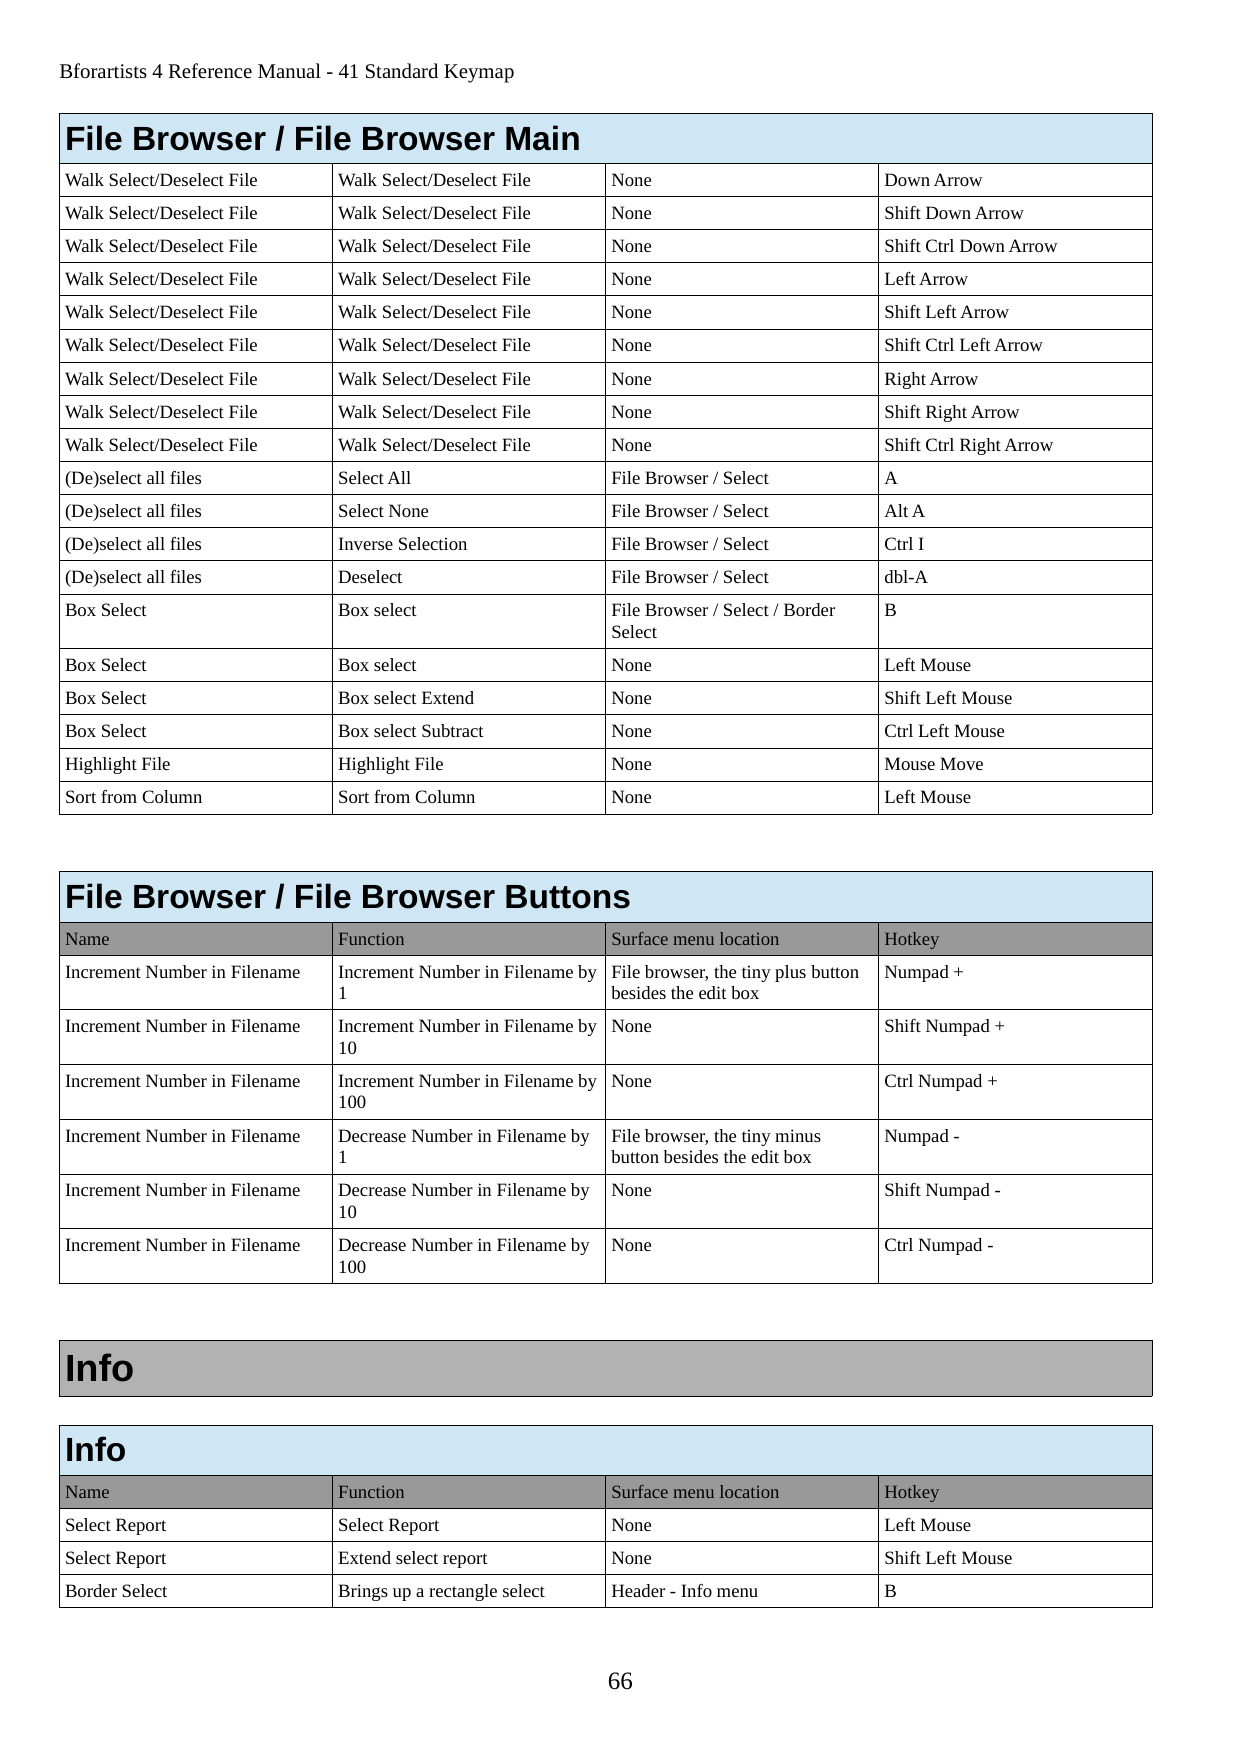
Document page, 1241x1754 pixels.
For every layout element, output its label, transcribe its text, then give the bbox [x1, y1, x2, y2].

table_cell Box select Subtract [333, 715, 605, 747]
table_cell None [606, 429, 878, 461]
table_cell Name [60, 923, 332, 955]
table_header Info [60, 1341, 1152, 1396]
table_cell Walk Select/Deselect File [333, 296, 605, 328]
table_cell B [879, 595, 1152, 648]
table_cell Decrease Number in Filename by 10 [333, 1175, 605, 1228]
table_cell Increment Number in Filename by 1 [333, 956, 605, 1009]
table_header File Browser / File Browser Main [60, 114, 1152, 163]
table_cell Walk Select/Deselect File [60, 164, 332, 196]
table_cell File Browser / Select [606, 561, 878, 593]
table_cell A [879, 462, 1152, 494]
table_cell Box Select [60, 595, 332, 648]
table_cell Left Mouse [879, 782, 1152, 814]
table_cell None [606, 1229, 878, 1283]
table_cell B [879, 1575, 1152, 1607]
table_cell None [606, 649, 878, 681]
table_cell None [606, 749, 878, 781]
table_cell Walk Select/Deselect File [333, 396, 605, 428]
table_cell Walk Select/Deselect File [60, 263, 332, 295]
table_cell Highlight File [333, 749, 605, 781]
table_cell Shift Left Mouse [879, 682, 1152, 714]
table_cell Shift Left Mouse [879, 1542, 1152, 1574]
table_cell None [606, 1542, 878, 1574]
table_cell Extend select report [333, 1542, 605, 1574]
table_cell Brings up a rectangle select [333, 1575, 605, 1607]
table_cell (De)select all files [60, 495, 332, 527]
table_cell Increment Number in Filename [60, 1229, 332, 1283]
table_cell None [606, 263, 878, 295]
table_cell None [606, 1509, 878, 1541]
table_cell (De)select all files [60, 462, 332, 494]
table_cell Function [333, 923, 605, 955]
table_cell Walk Select/Deselect File [60, 197, 332, 229]
table_cell None [606, 1175, 878, 1228]
table_cell Shift Numpad + [879, 1010, 1152, 1064]
table_cell Inverse Selection [333, 528, 605, 560]
table_cell Highlight File [60, 749, 332, 781]
table_header Info [60, 1426, 1152, 1475]
table_cell None [606, 1065, 878, 1119]
table_cell Ctrl Left Mouse [879, 715, 1152, 747]
table_cell Select None [333, 495, 605, 527]
table_cell Border Select [60, 1575, 332, 1607]
table_cell Hotkey [879, 1476, 1152, 1508]
table_cell Shift Down Arrow [879, 197, 1152, 229]
table_cell Shift Numpad - [879, 1175, 1152, 1228]
table_cell File browser, the tiny minus button besides the edit box [606, 1120, 878, 1173]
table_cell Increment Number in Filename [60, 1120, 332, 1173]
table_cell None [606, 230, 878, 262]
table_cell Walk Select/Deselect File [60, 230, 332, 262]
table_cell None [606, 363, 878, 395]
table_cell Sort from Column [60, 782, 332, 814]
table_cell Walk Select/Deselect File [333, 164, 605, 196]
table_cell None [606, 164, 878, 196]
table_cell Walk Select/Deselect File [333, 429, 605, 461]
table_cell Surface menu location [606, 923, 878, 955]
table_cell Deselect [333, 561, 605, 593]
table_cell Ctrl Numpad + [879, 1065, 1152, 1119]
table_cell Walk Select/Deselect File [60, 429, 332, 461]
table_cell Walk Select/Deselect File [333, 363, 605, 395]
table_cell Box select [333, 595, 605, 648]
table_cell Shift Ctrl Left Arrow [879, 330, 1152, 362]
table_cell None [606, 715, 878, 747]
table_cell Surface menu location [606, 1476, 878, 1508]
table_cell Mouse Move [879, 749, 1152, 781]
table_cell Increment Number in Filename by 100 [333, 1065, 605, 1119]
table_cell None [606, 682, 878, 714]
table_cell Walk Select/Deselect File [60, 330, 332, 362]
table_cell Walk Select/Deselect File [333, 230, 605, 262]
table_cell Select Report [60, 1509, 332, 1541]
table_cell Walk Select/Deselect File [333, 330, 605, 362]
table_cell (De)select all files [60, 561, 332, 593]
table_cell File Browser / Select / Border Select [606, 595, 878, 648]
table_cell None [606, 197, 878, 229]
table_cell Shift Left Arrow [879, 296, 1152, 328]
table_cell None [606, 396, 878, 428]
table_cell Select Report [60, 1542, 332, 1574]
table_cell Shift Ctrl Down Arrow [879, 230, 1152, 262]
table_cell Decrease Number in Filename by 1 [333, 1120, 605, 1173]
table_cell None [606, 782, 878, 814]
table_cell Increment Number in Filename by 10 [333, 1010, 605, 1064]
table_cell File Browser / Select [606, 462, 878, 494]
table_cell Left Mouse [879, 649, 1152, 681]
table_cell Down Arrow [879, 164, 1152, 196]
table_header File Browser / File Browser Buttons [60, 872, 1152, 922]
table_cell Box Select [60, 649, 332, 681]
table_cell Increment Number in Filename [60, 1175, 332, 1228]
table_cell Left Mouse [879, 1509, 1152, 1541]
table_cell Function [333, 1476, 605, 1508]
table_cell Select All [333, 462, 605, 494]
table_cell Ctrl Numpad - [879, 1229, 1152, 1283]
table_cell Numpad - [879, 1120, 1152, 1173]
table_cell Header - Info menu [606, 1575, 878, 1607]
table_cell (De)select all files [60, 528, 332, 560]
table_cell Left Arrow [879, 263, 1152, 295]
table_cell Hotkey [879, 923, 1152, 955]
table_cell File Browser / Select [606, 495, 878, 527]
table_cell dbl-A [879, 561, 1152, 593]
table_cell Numpad + [879, 956, 1152, 1009]
table_cell Ctrl I [879, 528, 1152, 560]
table_cell File browser, the tiny plus button besides the edit box [606, 956, 878, 1009]
table_cell Shift Right Arrow [879, 396, 1152, 428]
table_cell Shift Ctrl Right Arrow [879, 429, 1152, 461]
table_cell Walk Select/Deselect File [60, 296, 332, 328]
table_cell Name [60, 1476, 332, 1508]
table_cell Box select [333, 649, 605, 681]
table_cell Decrease Number in Filename by 100 [333, 1229, 605, 1283]
table_cell None [606, 330, 878, 362]
table_cell Box Select [60, 715, 332, 747]
table_cell Increment Number in Filename [60, 1010, 332, 1064]
table_cell Walk Select/Deselect File [60, 363, 332, 395]
table_cell Sort from Column [333, 782, 605, 814]
table_cell Right Arrow [879, 363, 1152, 395]
table_cell File Browser / Select [606, 528, 878, 560]
table_cell None [606, 296, 878, 328]
table_cell Increment Number in Filename [60, 1065, 332, 1119]
table_cell None [606, 1010, 878, 1064]
table_cell Box Select [60, 682, 332, 714]
table_cell Increment Number in Filename [60, 956, 332, 1009]
table_cell Walk Select/Deselect File [60, 396, 332, 428]
table_cell Walk Select/Deselect File [333, 197, 605, 229]
table_cell Alt A [879, 495, 1152, 527]
table_cell Select Report [333, 1509, 605, 1541]
table_cell Box select Extend [333, 682, 605, 714]
table_cell Walk Select/Deselect File [333, 263, 605, 295]
